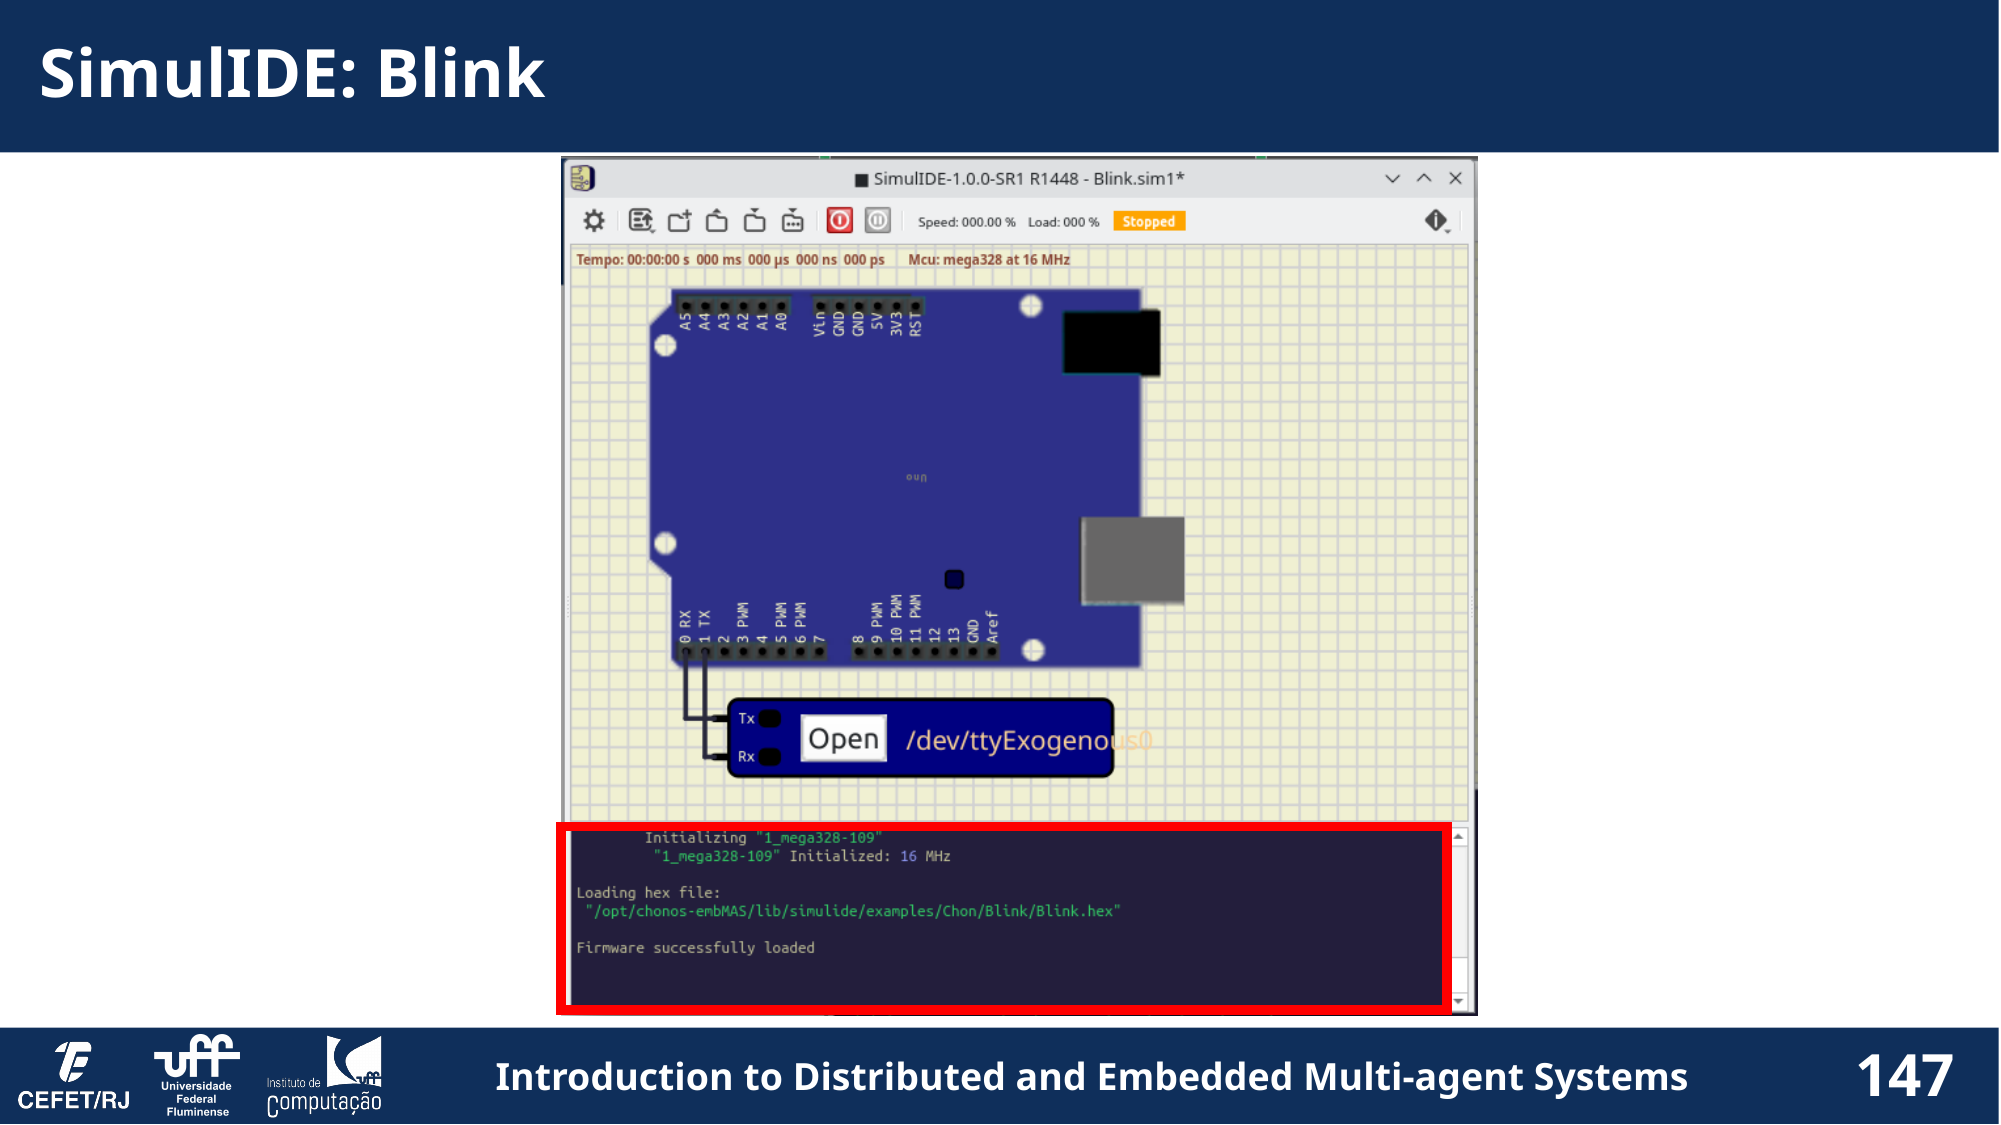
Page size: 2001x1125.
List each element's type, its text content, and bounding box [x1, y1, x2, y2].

picture [18, 1021, 129, 1125]
picture [153, 1033, 241, 1121]
text_box SimulIDE: Blink [25, 23, 1998, 116]
picture [561, 156, 1478, 1016]
picture [265, 1033, 383, 1118]
picture [566, 831, 1442, 1005]
